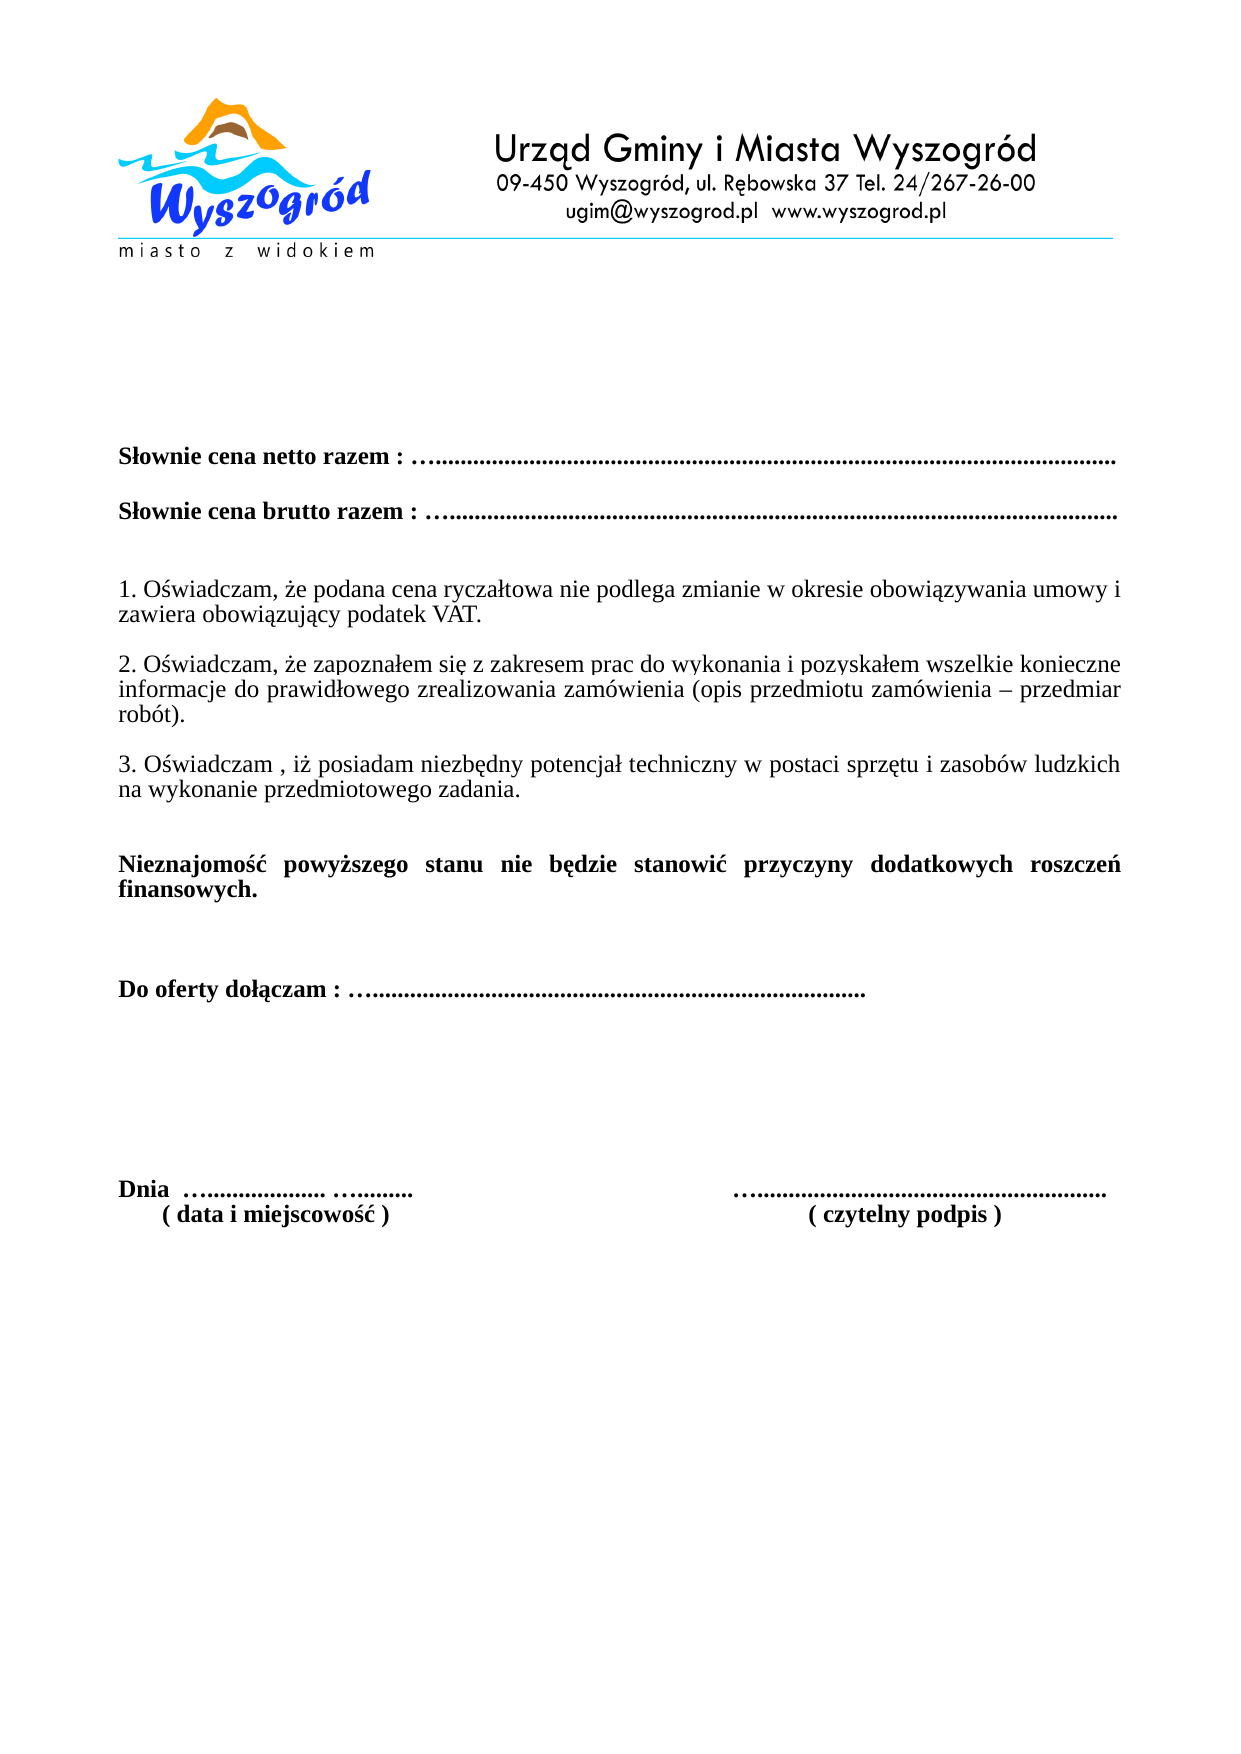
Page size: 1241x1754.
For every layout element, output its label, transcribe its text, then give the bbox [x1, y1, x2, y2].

text Nieznajomość powyższego stanu nie będzie stanowić przyczyny dodatkowych roszczeń finansowych. [118, 853, 1122, 903]
text 2. Oświadczam, że zapoznałem się z zakresem prac do wykonania i pozyskałem wszelkie konieczne informacje do prawidłowego zrealizowania zamówienia (opis przedmiotu zamówienia – przedmiar robót). [118, 653, 1122, 728]
picture [118, 240, 1114, 257]
text ( data i miejscowość ) ( czytelny podpis ) [118, 1203, 1122, 1228]
text Do oferty dołączam : …............................................................................... [118, 978, 1122, 1003]
text 3. Oświadczam , iż posiadam niezbędny potencjał techniczny w postaci sprzętu i zasobów ludzkich na wykonanie przedmiotowego zadania. [118, 753, 1122, 803]
list Słownie cena brutto razem : …........................................................................................................... [118, 496, 1122, 525]
picture [118, 98, 1114, 237]
text Dnia …................... …......... …........................................................ [118, 1178, 1122, 1203]
list Słownie cena netto razem : …............................................................................................................. [118, 441, 1122, 470]
text 1. Oświadczam, że podana cena ryczałtowa nie podlega zmianie w okresie obowiązywania umowy i zawiera obowiązujący podatek VAT. [118, 578, 1122, 628]
